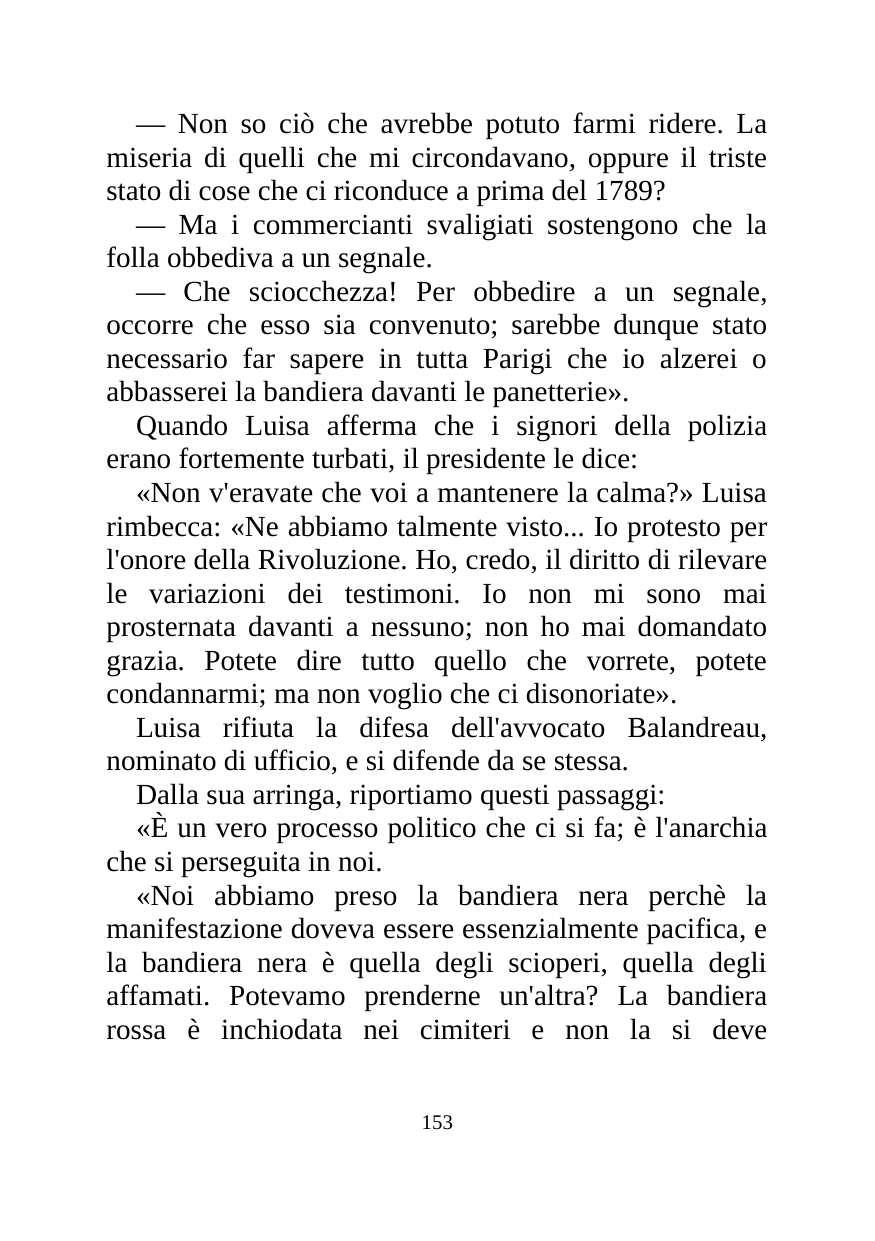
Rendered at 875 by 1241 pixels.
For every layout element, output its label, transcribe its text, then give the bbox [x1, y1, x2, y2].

text «È un vero processo politico che ci si fa; è l'anarchia che si perseguita in noi. [106, 811, 768, 878]
text — Non so ciò che avrebbe potuto farmi ridere. La miseria di quelli che mi circondavano, oppure il triste stato di cose che ci riconduce a prima del 1789? [106, 106, 768, 207]
text «Noi abbiamo preso la bandiera nera perchè la manifestazione doveva essere essenzialmente pacifica, e la bandiera nera è quella degli scioperi, quella degli affamati. Potevamo prenderne un'altra? La bandiera rossa è inchiodata nei cimiteri e non la si deve [106, 878, 768, 1045]
text Dalla sua arringa, riportiamo questi passaggi: [106, 777, 768, 811]
text Luisa rifiuta la difesa dell'avvocato Balandreau, nominato di ufficio, e si difende da se stessa. [106, 710, 768, 777]
text — Che sciocchezza! Per obbedire a un segnale, occorre che esso sia convenuto; sarebbe dunque stato necessario far sapere in tutta Parigi che io alzerei o abbasserei la bandiera davanti le panetterie». [106, 274, 768, 408]
text «Non v'eravate che voi a mantenere la calma?» Luisa rimbecca: «Ne abbiamo talmente visto... Io protesto per l'onore della Rivoluzione. Ho, credo, il diritto di rilevare le variazioni dei testimoni. Io non mi sono mai prosternata davanti a nessuno; non ho mai domandato grazia. Potete dire tutto quello che vorrete, potete condannarmi; ma non voglio che ci disonoriate». [106, 475, 768, 710]
text Quando Luisa afferma che i signori della polizia erano fortemente turbati, il presidente le dice: [106, 408, 768, 475]
text — Ma i commercianti svaligiati sostengono che la folla obbediva a un segnale. [106, 207, 768, 274]
